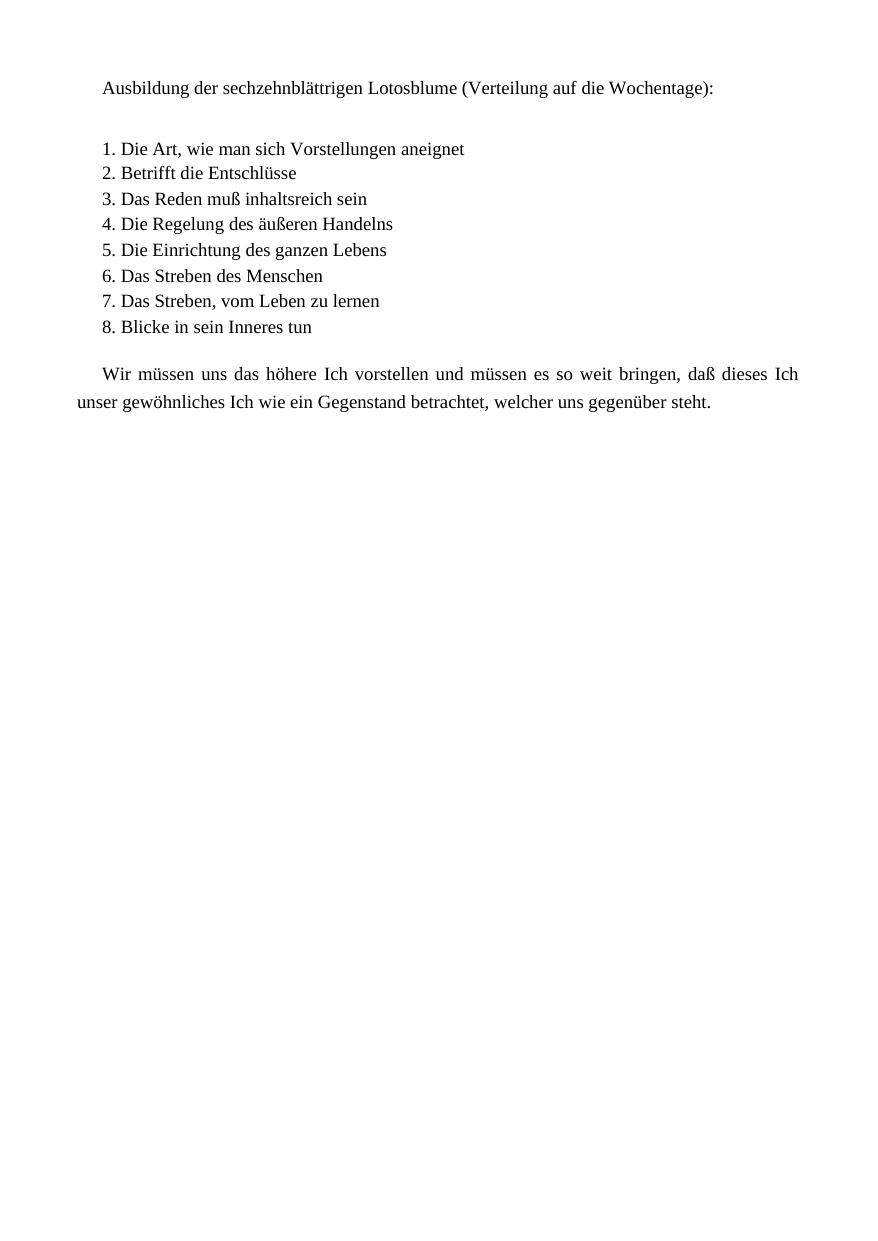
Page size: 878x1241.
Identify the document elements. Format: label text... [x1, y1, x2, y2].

text 5. Die Einrichtung des ganzen Lebens [102, 239, 800, 260]
text 7. Das Streben, vom Leben zu lernen [102, 290, 800, 312]
text 3. Das Reden muß inhaltsreich sein [102, 187, 800, 209]
text 1. Die Art, wie man sich Vorstellungen aneignet [102, 138, 800, 159]
text 8. Blicke in sein Inneres tun [102, 316, 800, 338]
text Wir müssen uns das höhere Ich vorstellen und müssen es so weit bringen, daß dieses Ich unser gewöhnliches Ich wie ein Gegenstand betrachtet, welcher uns gegenüber steht. [77, 363, 800, 412]
text 2. Betrifft die Entschlüsse [102, 162, 800, 183]
text 6. Das Streben des Menschen [102, 264, 800, 286]
text Ausbildung der sechzehnblättrigen Lotosblume (Verteilung auf die Wochentage): [77, 77, 800, 98]
text 4. Die Regelung des äußeren Handelns [102, 213, 800, 235]
